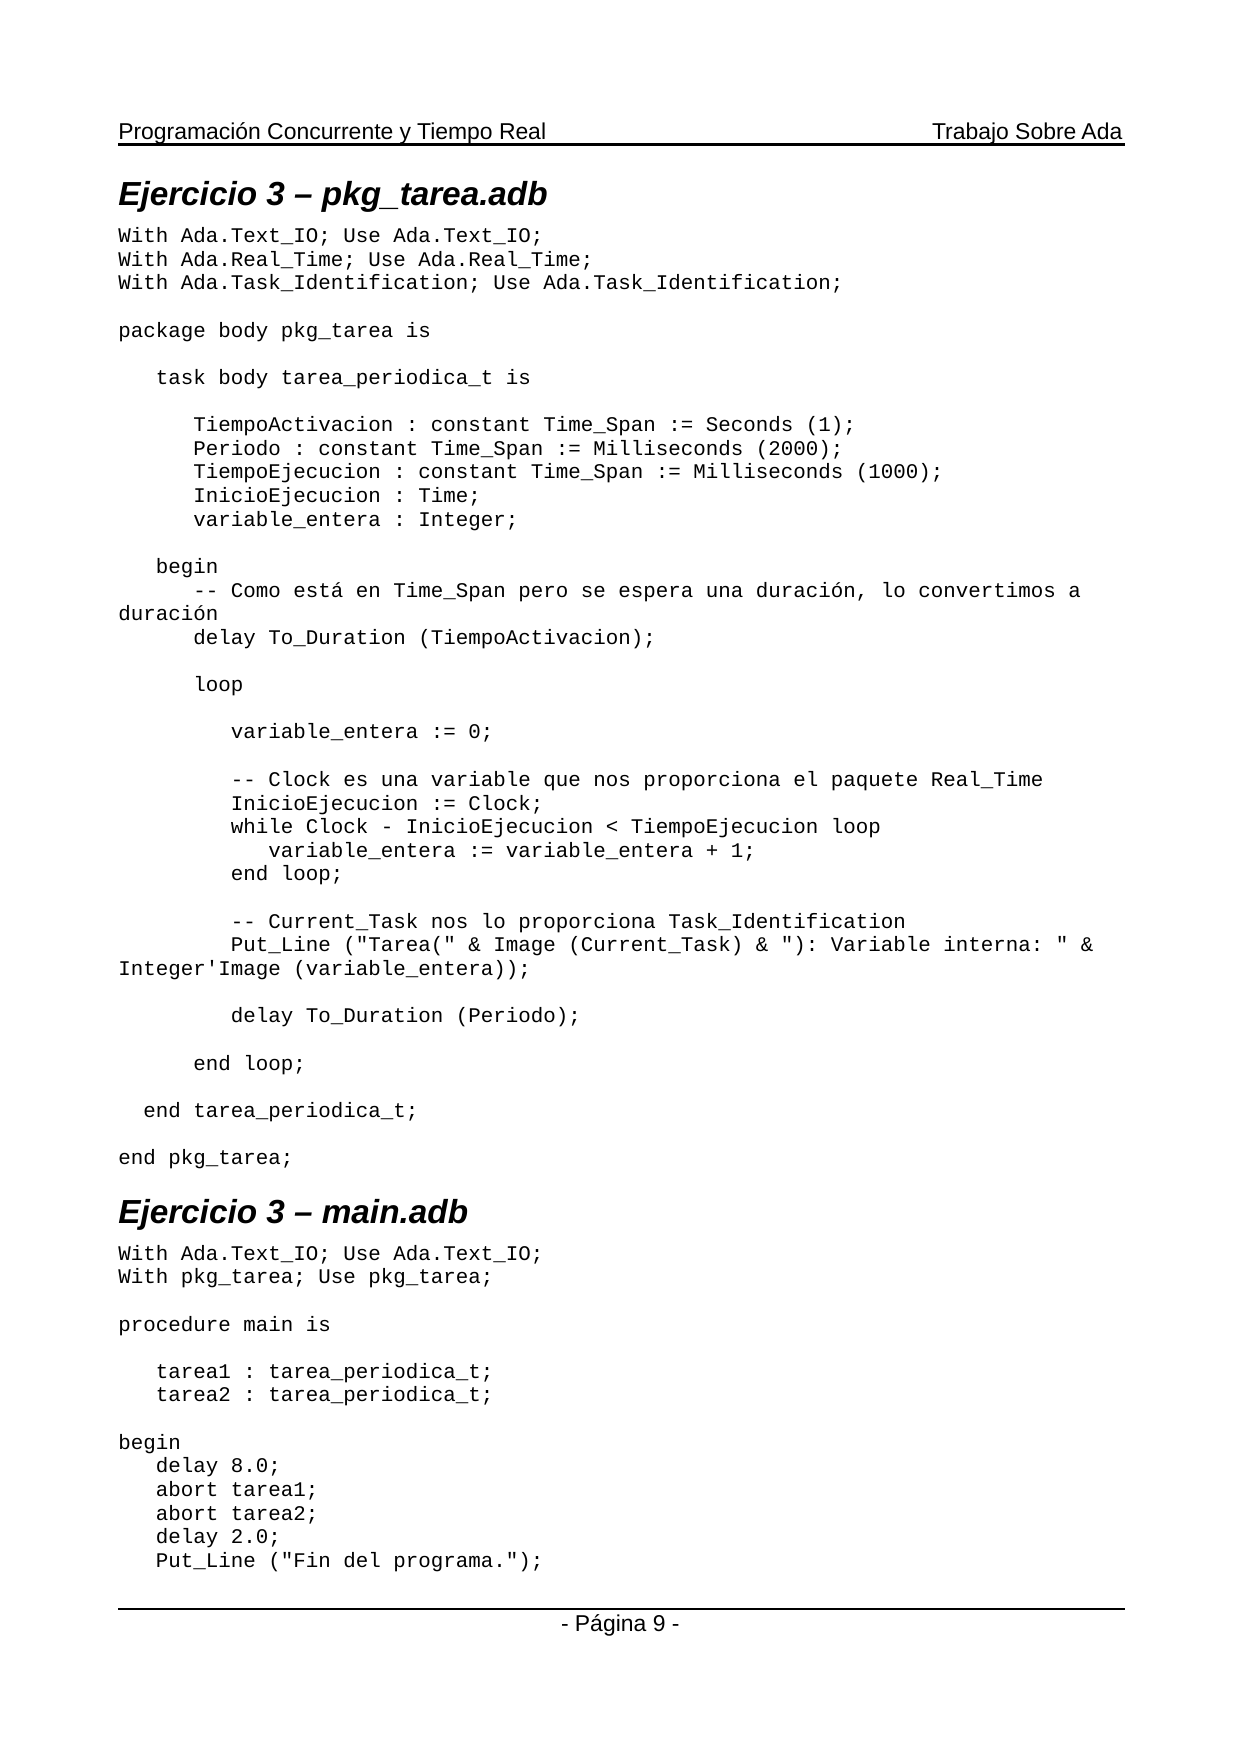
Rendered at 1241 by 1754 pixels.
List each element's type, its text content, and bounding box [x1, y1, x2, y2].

text delay 2.0; [118, 1526, 1122, 1550]
text package body pkg_tarea is [118, 319, 1122, 343]
text begin [118, 1432, 1122, 1455]
text delay 8.0; [118, 1455, 1122, 1479]
text delay To_Duration (Periodo); [118, 1005, 1122, 1029]
text variable_entera := variable_entera + 1; [118, 840, 1122, 863]
text With Ada.Text_IO; Use Ada.Text_IO; [118, 225, 1122, 249]
text variable_entera : Integer; [118, 509, 1122, 532]
subtitle Ejercicio 3 – pkg_tarea.adb [118, 174, 1122, 212]
text TiempoActivacion : constant Time_Span := Seconds (1); [118, 414, 1122, 438]
subtitle Ejercicio 3 – main.adb [118, 1192, 1122, 1230]
text delay To_Duration (TiempoActivacion); [118, 627, 1122, 651]
text TiempoEjecucion : constant Time_Span := Milliseconds (1000); [118, 461, 1122, 485]
text -- Clock es una variable que nos proporciona el paquete Real_Time [118, 769, 1122, 792]
text -- Como está en Time_Span pero se espera una duración, lo convertimos a duración [118, 580, 1122, 627]
text tarea2 : tarea_periodica_t; [118, 1384, 1122, 1408]
text Put_Line ("Tarea(" & Image (Current_Task) & "): Variable interna: " & Integer'Image (variable_entera)); [118, 934, 1122, 982]
text abort tarea2; [118, 1503, 1122, 1526]
text InicioEjecucion : Time; [118, 485, 1122, 509]
text With Ada.Real_Time; Use Ada.Real_Time; [118, 249, 1122, 272]
text tarea1 : tarea_periodica_t; [118, 1361, 1122, 1384]
text end loop; [118, 1053, 1122, 1076]
text InicioEjecucion := Clock; [118, 792, 1122, 816]
text task body tarea_periodica_t is [118, 367, 1122, 391]
text end pkg_tarea; [118, 1147, 1122, 1171]
text end loop; [118, 863, 1122, 887]
text Put_Line ("Fin del programa."); [118, 1550, 1122, 1574]
text end tarea_periodica_t; [118, 1100, 1122, 1123]
text procedure main is [118, 1313, 1122, 1337]
text variable_entera := 0; [118, 722, 1122, 745]
text begin [118, 556, 1122, 580]
text while Clock - InicioEjecucion < TiempoEjecucion loop [118, 816, 1122, 840]
text Periodo : constant Time_Span := Milliseconds (2000); [118, 438, 1122, 461]
text -- Current_Task nos lo proporciona Task_Identification [118, 911, 1122, 934]
text loop [118, 674, 1122, 698]
text abort tarea1; [118, 1479, 1122, 1503]
text With pkg_tarea; Use pkg_tarea; [118, 1266, 1122, 1290]
text With Ada.Task_Identification; Use Ada.Task_Identification; [118, 272, 1122, 296]
text With Ada.Text_IO; Use Ada.Text_IO; [118, 1243, 1122, 1266]
